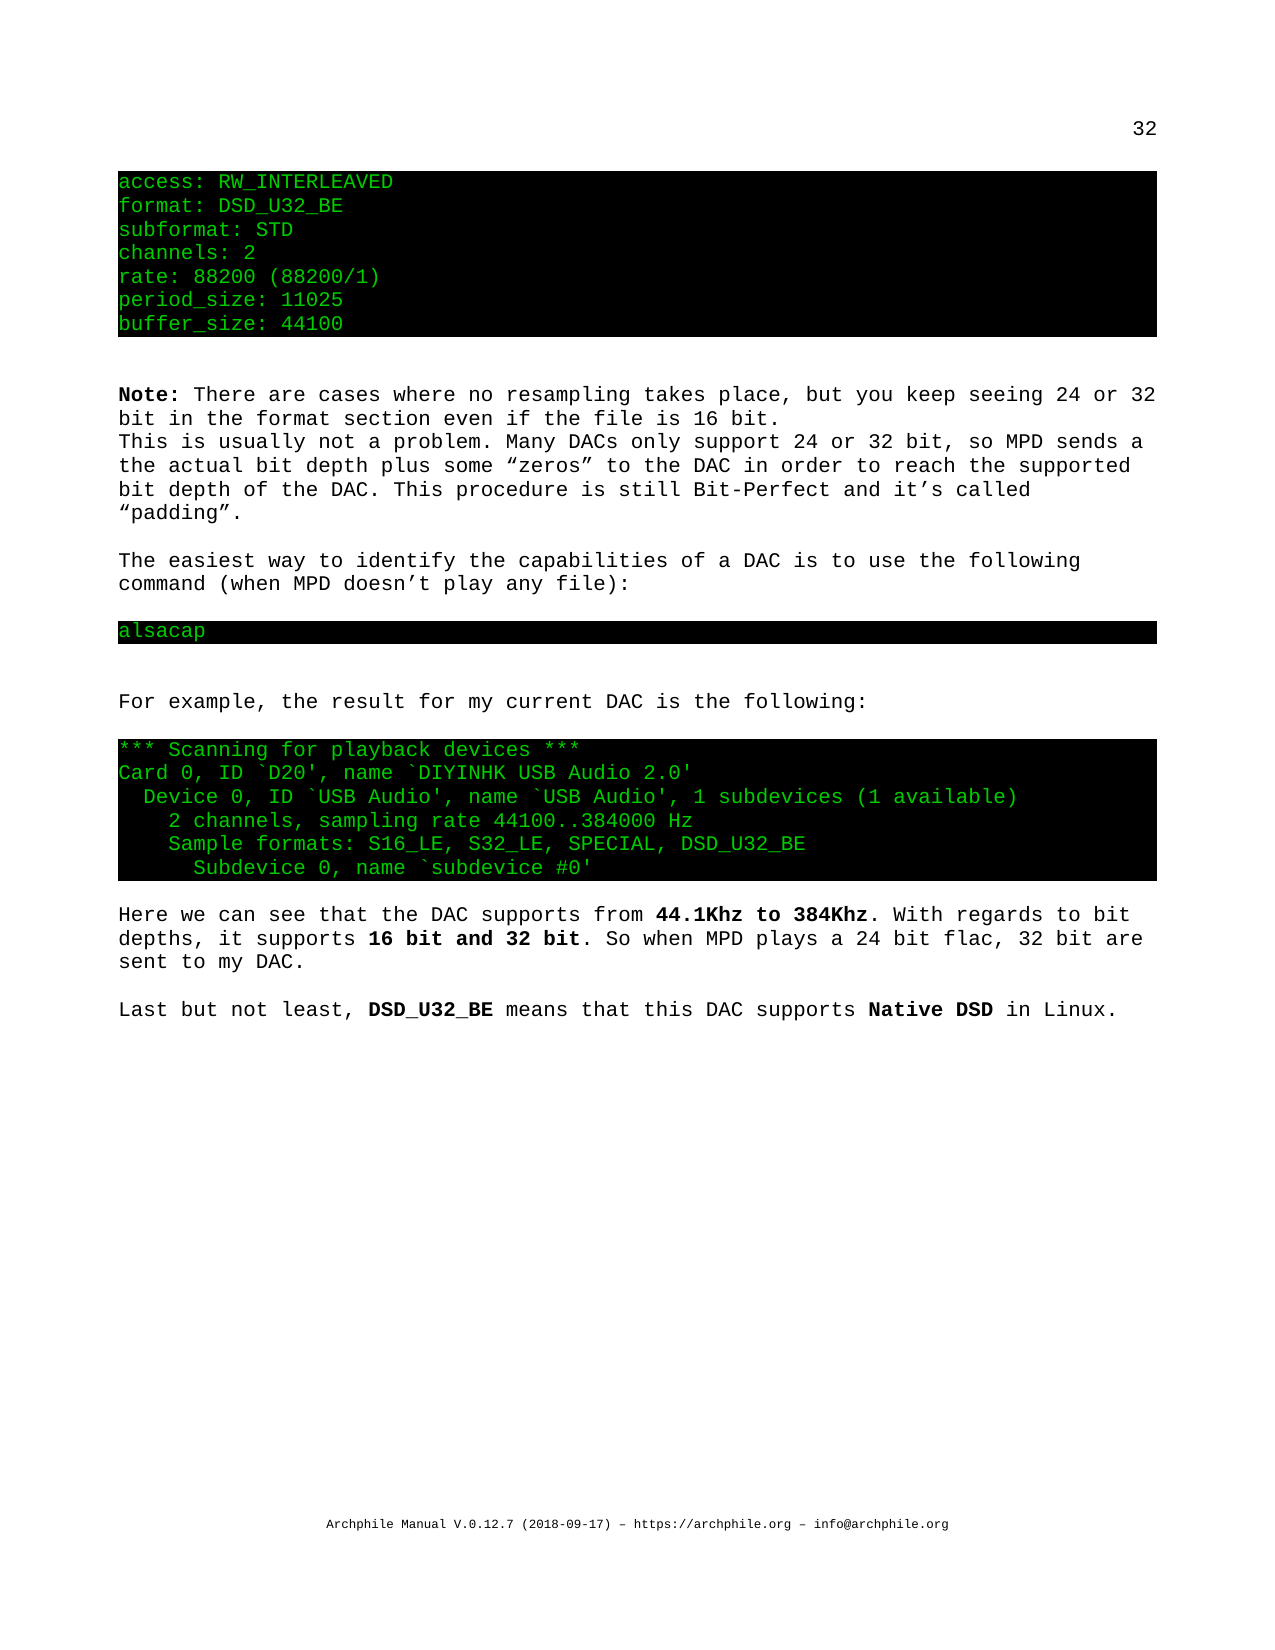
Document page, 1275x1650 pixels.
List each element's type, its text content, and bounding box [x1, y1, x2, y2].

text *** Scanning for playback devices *** [118, 739, 1157, 762]
text Here we can see that the DAC supports from 44.1Khz to 384Khz. With regards to bit depths, it supports 16 bit and 32 bit. So when MPD plays a 24 bit flac, 32 bit are sent to my DAC. [118, 904, 1157, 975]
text Device 0, ID `USB Audio', name `USB Audio', 1 subdevices (1 available) [118, 786, 1157, 810]
text subformat: STD [118, 218, 1157, 242]
text rate: 88200 (88200/1) [118, 266, 1157, 289]
text period_size: 11025 [118, 289, 1157, 313]
text access: RW_INTERLEAVED [118, 171, 1157, 195]
text 2 channels, sampling rate 44100..384000 Hz [118, 810, 1157, 833]
text Card 0, ID `D20', name `DIYINHK USB Audio 2.0' [118, 762, 1157, 786]
text channels: 2 [118, 242, 1157, 266]
text For example, the result for my current DAC is the following: [118, 691, 1157, 715]
text format: DSD_U32_BE [118, 195, 1157, 218]
text This is usually not a problem. Many DACs only support 24 or 32 bit, so MPD sends a the actual bit depth plus some “zeros” to the DAC in order to reach the supported bit depth of the DAC. This procedure is still Bit-Perfect and it’s called “padding”. [118, 431, 1157, 526]
text Note: There are cases where no resampling takes place, but you keep seeing 24 or 32 bit in the format section even if the file is 16 bit. [118, 384, 1157, 431]
text Subdevice 0, name `subdevice #0' [118, 857, 1157, 881]
text The easiest way to identify the capabilities of a DAC is to use the following command (when MPD doesn’t play any file): [118, 549, 1157, 597]
text Last but not least, DSD_U32_BE means that this DAC supports Native DSD in Linux. [118, 999, 1157, 1022]
text buffer_size: 44100 [118, 313, 1157, 337]
text Sample formats: S16_LE, S32_LE, SPECIAL, DSD_U32_BE [118, 833, 1157, 857]
text alsacap [118, 621, 1157, 644]
